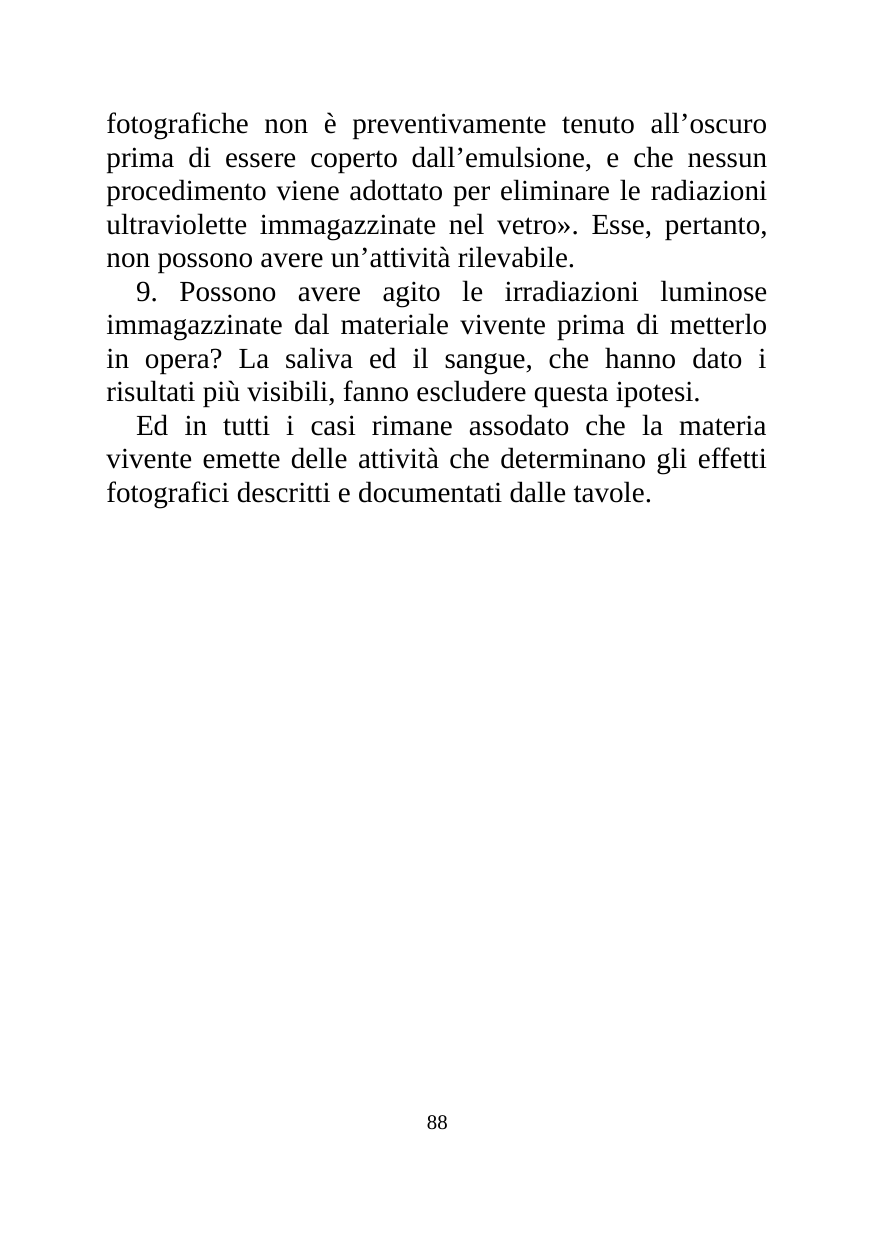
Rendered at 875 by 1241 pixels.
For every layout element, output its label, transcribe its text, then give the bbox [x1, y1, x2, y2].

text Ed in tutti i casi rimane assodato che la materia vivente emette delle attività che determinano gli effetti fotografici descritti e documentati dalle tavole. [106, 408, 768, 509]
text 9. Possono avere agito le irradiazioni luminose immagazzinate dal materiale vivente prima di metterlo in opera? La saliva ed il sangue, che hanno dato i risultati più visibili, fanno escludere questa ipotesi. [106, 274, 768, 408]
text fotografiche non è preventivamente tenuto all’oscuro prima di essere coperto dall’emulsione, e che nessun procedimento viene adottato per eliminare le radiazioni ultraviolette immagazzinate nel vetro». Esse, pertanto, non possono avere un’attività rilevabile. [106, 106, 768, 274]
